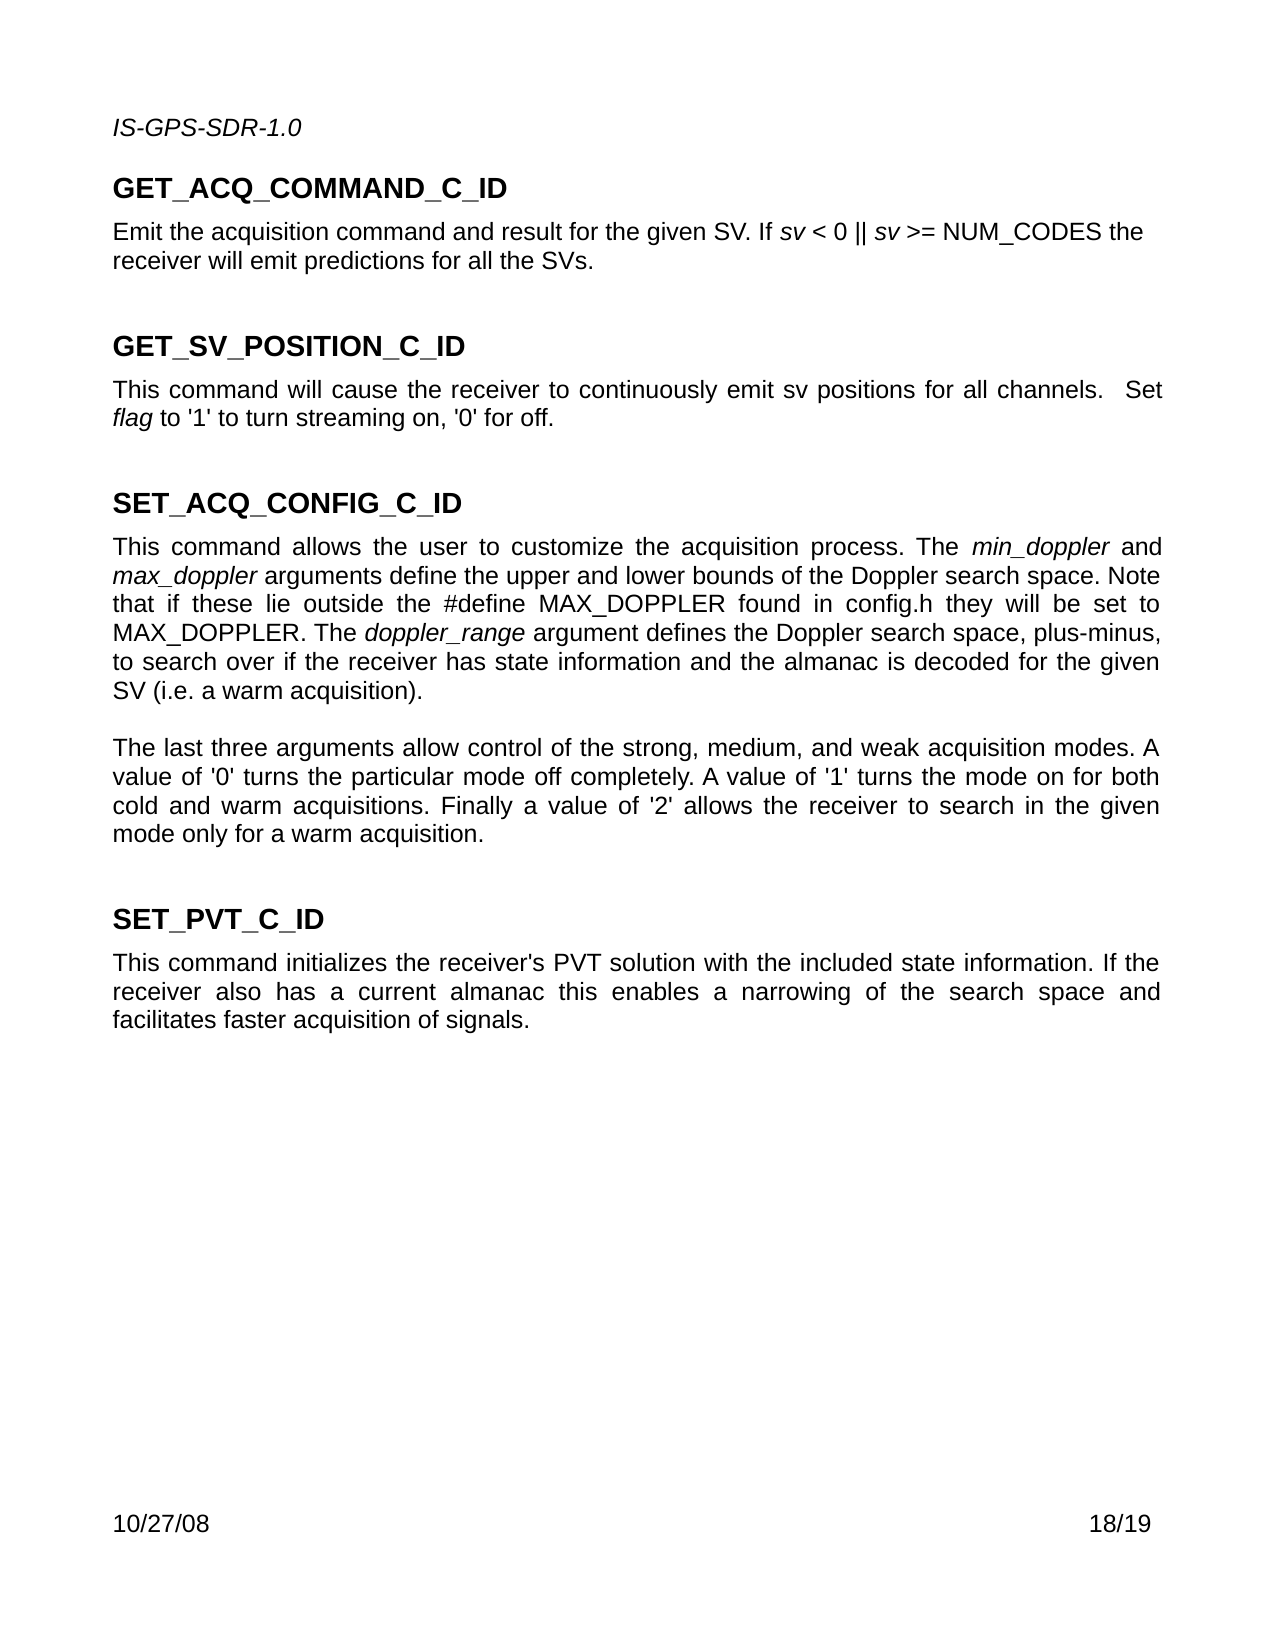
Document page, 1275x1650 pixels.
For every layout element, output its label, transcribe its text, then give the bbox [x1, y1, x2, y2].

subtitle GET_ACQ_COMMAND_C_ID [112, 171, 1162, 205]
subtitle SET_ACQ_CONFIG_C_ID [112, 486, 1162, 519]
subtitle GET_SV_POSITION_C_ID [112, 328, 1162, 362]
text This command will cause the receiver to continuously emit sv positions for all channels. Set flag to '1' to turn streaming on, '0' for off. [112, 374, 1162, 432]
text This command initializes the receiver's PVT solution with the included state information. If the receiver also has a current almanac this enables a narrowing of the search space and facilitates faster acquisition of signals. [112, 948, 1162, 1034]
text This command allows the user to customize the acquisition process. The min_doppler and max_doppler arguments define the upper and lower bounds of the Doppler search space. Note that if these lie outside the #define MAX_DOPPLER found in config.h they will be set to MAX_DOPPLER. The doppler_range argument defines the Doppler search space, plus-minus, to search over if the receiver has state information and the almanac is decoded for the given SV (i.e. a warm acquisition). [112, 532, 1162, 704]
text Emit the acquisition command and result for the given SV. If sv < 0 || sv >= NUM_CODES the receiver will emit predictions for all the SVs. [112, 217, 1162, 275]
text The last three arguments allow control of the strong, medium, and weak acquisition modes. A value of '0' turns the particular mode off completely. A value of '1' turns the mode on for both cold and warm acquisitions. Finally a value of '2' allows the receiver to search in the given mode only for a warm acquisition. [112, 733, 1162, 848]
subtitle SET_PVT_C_ID [112, 902, 1162, 935]
